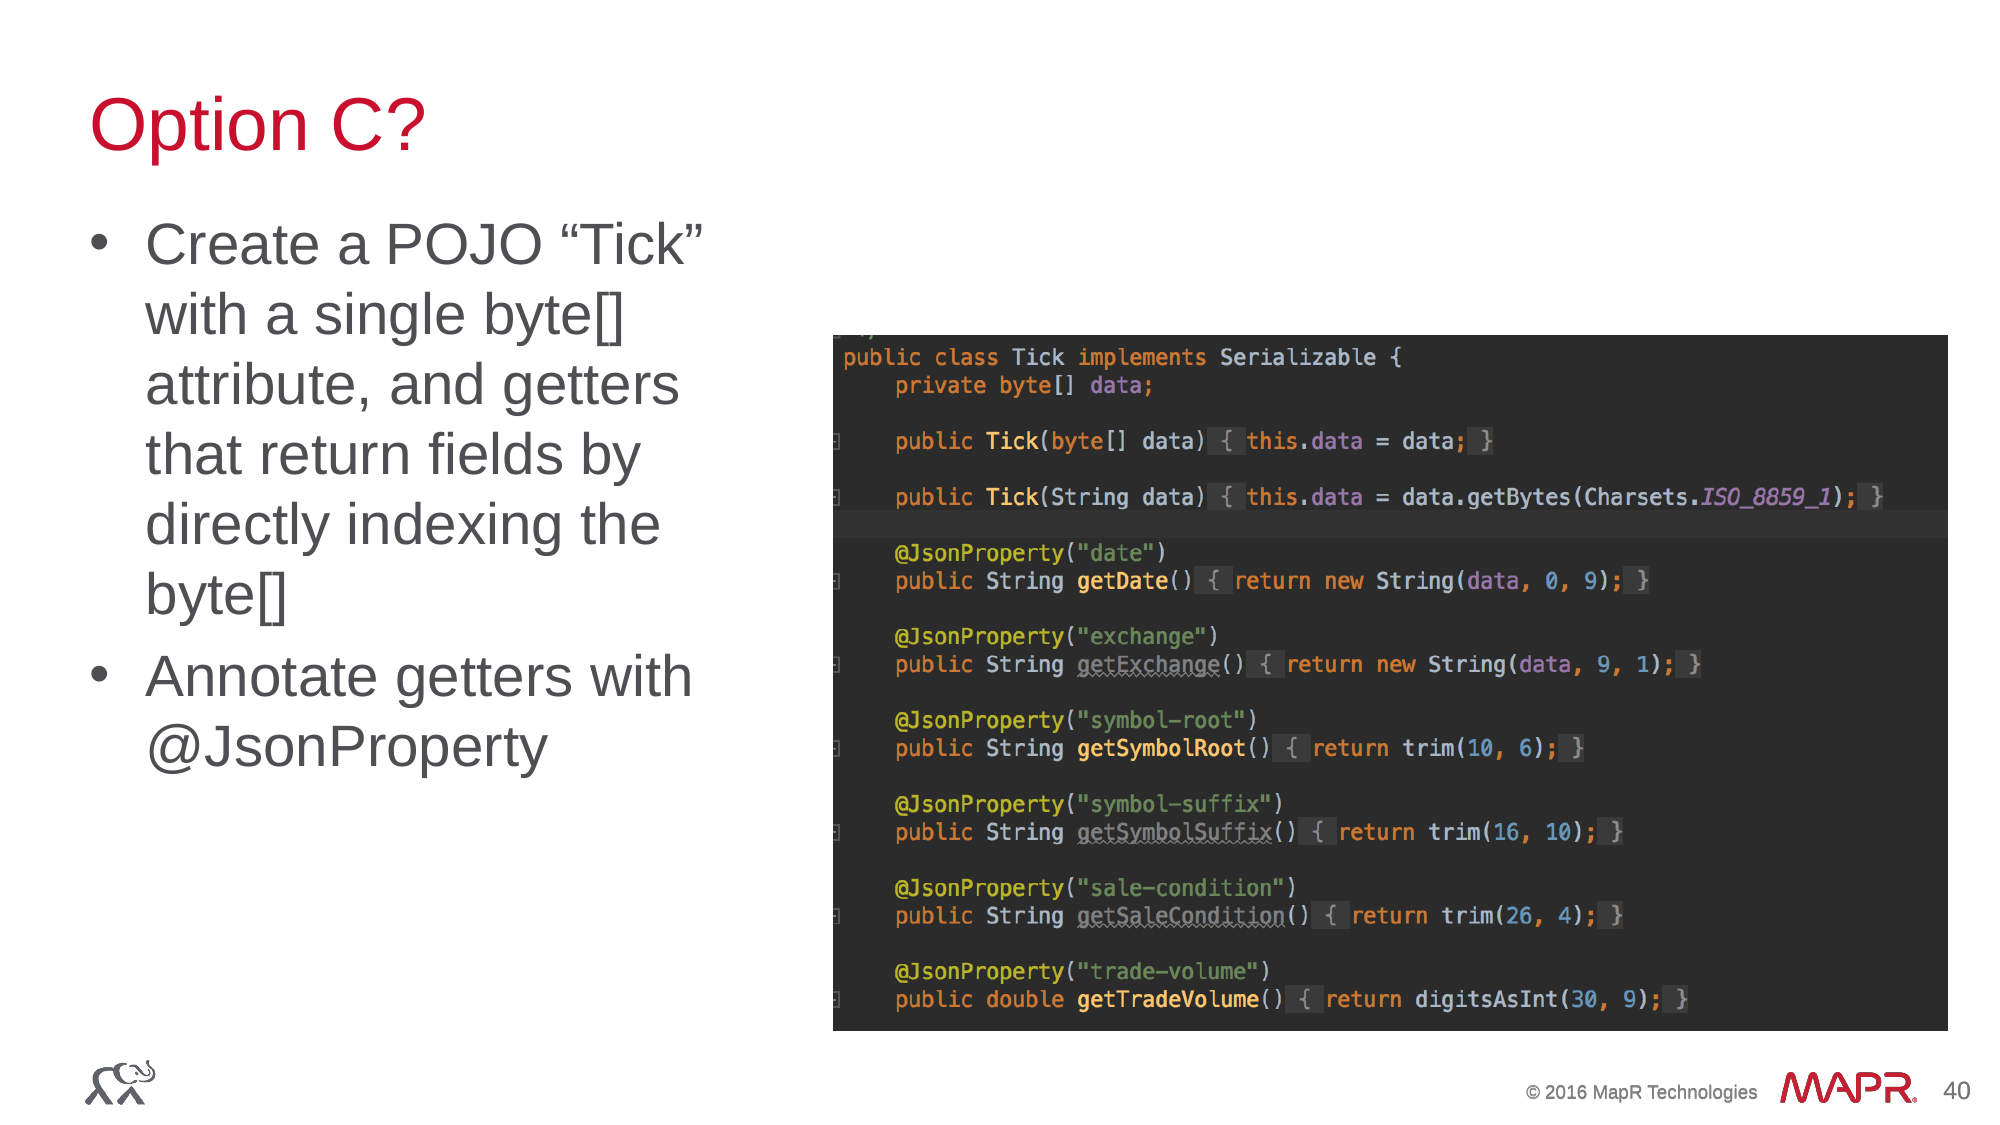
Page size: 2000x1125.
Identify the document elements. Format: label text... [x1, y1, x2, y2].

list Create a POJO “Tick” with a single byte[] attribute, and getters that return fields by directly indexing the byte[] Annotate getters with @JsonProperty [69, 196, 813, 1005]
title Option C? [69, 45, 1869, 197]
picture [75, 1038, 167, 1125]
picture [833, 335, 1948, 1031]
